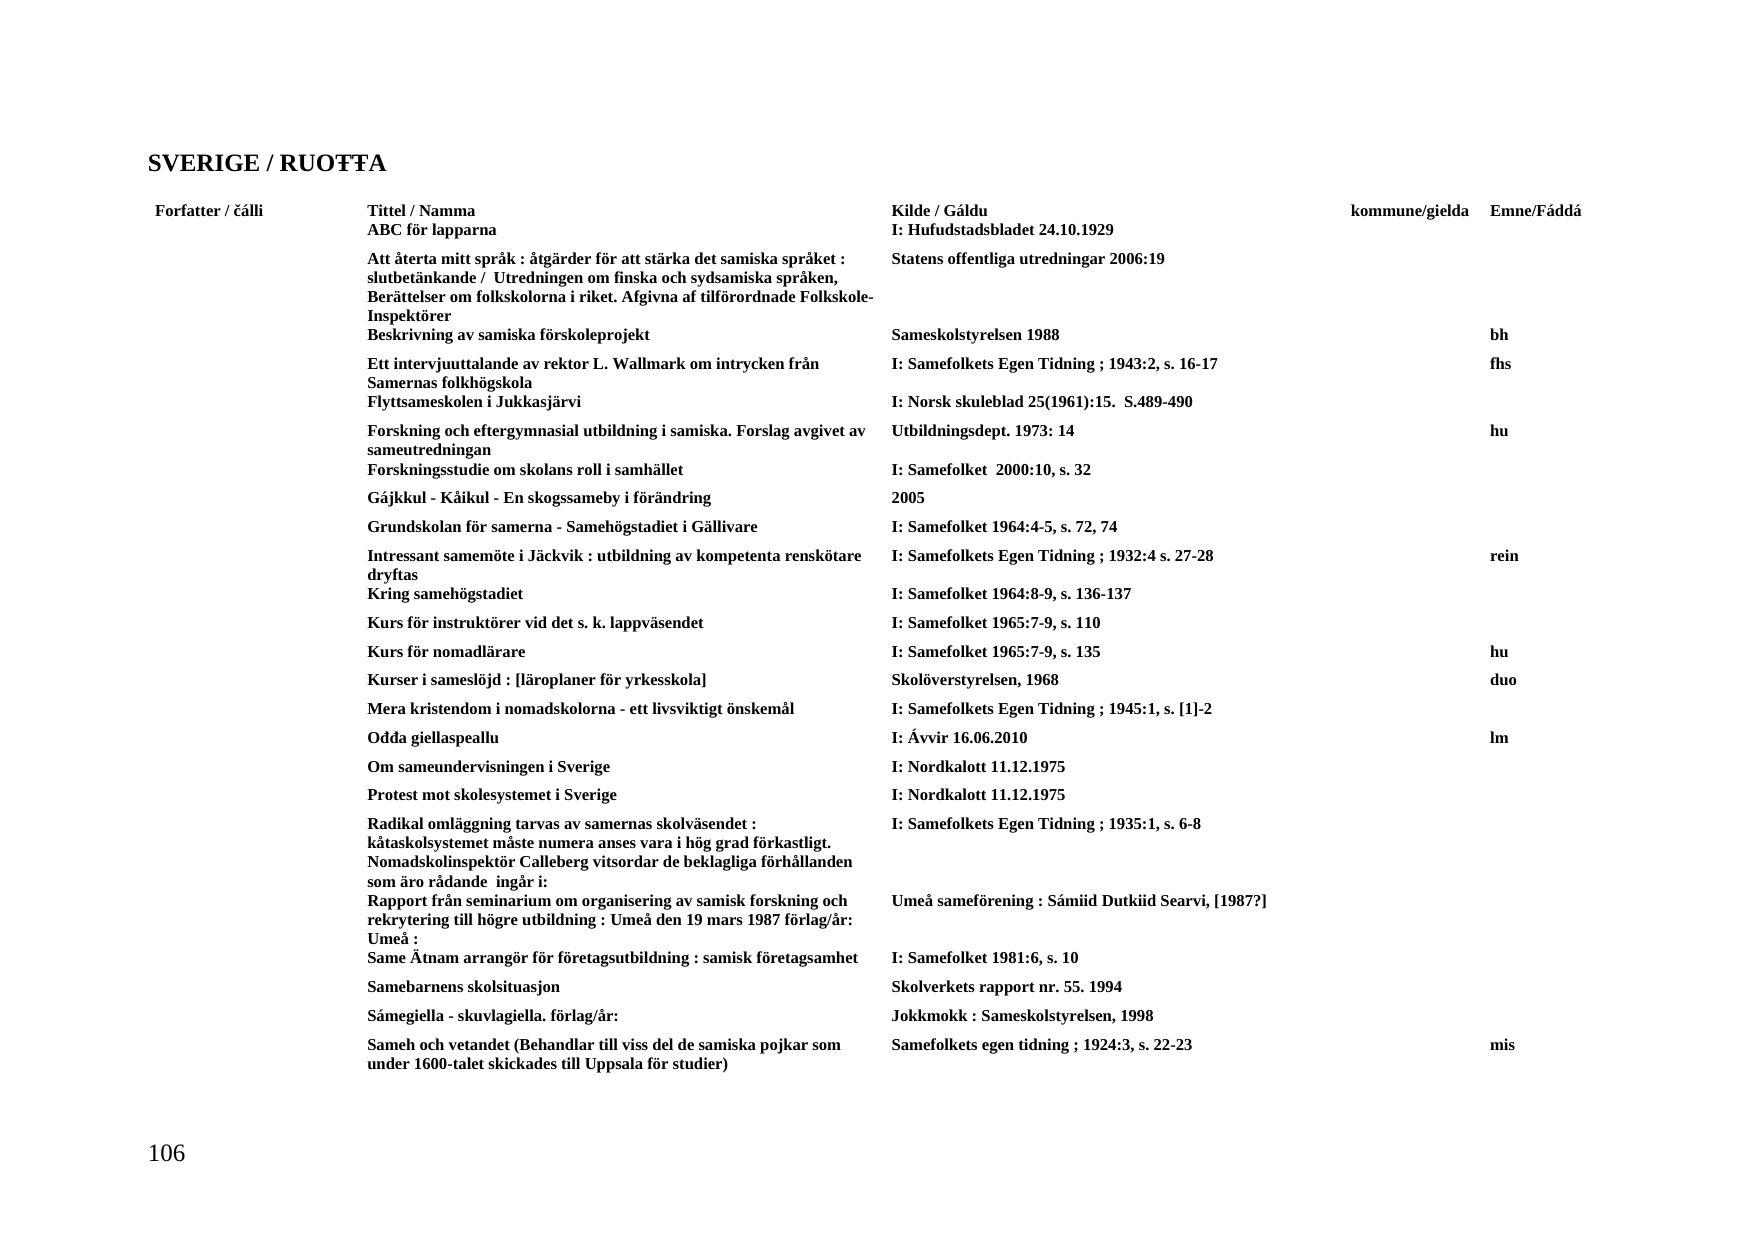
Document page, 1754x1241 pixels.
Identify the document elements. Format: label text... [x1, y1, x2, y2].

table_cell Kurs för nomadlärare [360, 641, 884, 670]
table_cell Protest mot skolesystemet i Sverige [360, 785, 884, 814]
table_cell Jokkmokk : Sameskolstyrelsen, 1998 [884, 1006, 1343, 1034]
table_cell [148, 325, 360, 354]
table_cell bh [1483, 325, 1606, 354]
table_cell [148, 584, 360, 613]
table_cell [148, 728, 360, 756]
table_cell [148, 613, 360, 641]
table_cell [1343, 699, 1483, 728]
table_cell Flyttsameskolen i Jukkasjärvi [360, 392, 884, 421]
table_cell I: Samefolkets Egen Tidning ; 1943:2, s. 16-17 [884, 354, 1343, 392]
table_cell [148, 287, 360, 325]
table_cell [1483, 392, 1606, 421]
table_cell Same Ätnam arrangör för företagsutbildning : samisk företagsamhet [360, 948, 884, 977]
table_cell fhs [1483, 354, 1606, 392]
table_cell Skolverkets rapport nr. 55. 1994 [884, 977, 1343, 1006]
table_cell I: Samefolket 1964:4-5, s. 72, 74 [884, 517, 1343, 546]
table_cell [1483, 1006, 1606, 1034]
table_cell Ett intervjuuttalande av rektor L. Wallmark om intrycken från Samernas folkhögskola [360, 354, 884, 392]
table_cell Forskningsstudie om skolans roll i samhället [360, 459, 884, 488]
table_cell [148, 459, 360, 488]
table_header Kilde / Gáldu [884, 201, 1343, 220]
table_cell Om sameundervisningen i Sverige [360, 756, 884, 785]
table_cell [1343, 325, 1483, 354]
table_cell [148, 220, 360, 248]
table_cell [148, 641, 360, 670]
table_cell [1343, 517, 1483, 546]
table_cell hu [1483, 421, 1606, 459]
table_cell Samebarnens skolsituasjon [360, 977, 884, 1006]
table_cell [1343, 220, 1483, 248]
table_cell [1483, 517, 1606, 546]
table_cell I: Norsk skuleblad 25(1961):15. S.489-490 [884, 392, 1343, 421]
table_cell [148, 670, 360, 699]
table_header Tittel / Namma [360, 201, 884, 220]
table_cell Sameh och vetandet (Behandlar till viss del de samiska pojkar som under 1600-talet skickades till Uppsala för studier) [360, 1034, 884, 1073]
table_cell [884, 287, 1343, 325]
table_cell I: Hufudstadsbladet 24.10.1929 [884, 220, 1343, 248]
table_cell [148, 756, 360, 785]
table_cell Berättelser om folkskolorna i riket. Afgivna af tilförordnade Folkskole-Inspektörer [360, 287, 884, 325]
table_cell [1343, 488, 1483, 517]
table_cell I: Samefolkets Egen Tidning ; 1935:1, s. 6-8 [884, 814, 1343, 891]
table_cell Statens offentliga utredningar 2006:19 [884, 249, 1343, 287]
table_cell I: Samefolkets Egen Tidning ; 1945:1, s. [1]-2 [884, 699, 1343, 728]
table_cell [148, 392, 360, 421]
table_cell [1343, 948, 1483, 977]
table_cell I: Nordkalott 11.12.1975 [884, 785, 1343, 814]
table_cell I: Samefolket 1965:7-9, s. 110 [884, 613, 1343, 641]
table_cell ABC för lapparna [360, 220, 884, 248]
table_cell Kurser i sameslöjd : [läroplaner för yrkesskola] [360, 670, 884, 699]
table_cell [1343, 613, 1483, 641]
table_cell [1483, 488, 1606, 517]
table_cell [1343, 354, 1483, 392]
table_cell duo [1483, 670, 1606, 699]
table_cell 2005 [884, 488, 1343, 517]
table_header Emne/Fáddá [1483, 201, 1606, 220]
table_cell Grundskolan för samerna - Samehögstadiet i Gällivare [360, 517, 884, 546]
table_cell [1483, 891, 1606, 948]
table_cell [148, 977, 360, 1006]
table_cell [1343, 641, 1483, 670]
table_cell [1483, 287, 1606, 325]
table_cell [148, 517, 360, 546]
table_cell Intressant samemöte i Jäckvik : utbildning av kompetenta renskötare dryftas [360, 546, 884, 584]
table_cell [148, 421, 360, 459]
table_cell [1343, 1034, 1483, 1073]
table_cell [148, 891, 360, 948]
table_cell [1343, 546, 1483, 584]
table_cell [1343, 459, 1483, 488]
table_cell I: Samefolket 2000:10, s. 32 [884, 459, 1343, 488]
table_cell I: Samefolket 1981:6, s. 10 [884, 948, 1343, 977]
table_cell Skolöverstyrelsen, 1968 [884, 670, 1343, 699]
table_cell [1483, 814, 1606, 891]
table_cell hu [1483, 641, 1606, 670]
table_cell [1343, 785, 1483, 814]
table_cell [148, 546, 360, 584]
table_cell [1483, 459, 1606, 488]
table_cell [1483, 613, 1606, 641]
table_cell Samefolkets egen tidning ; 1924:3, s. 22-23 [884, 1034, 1343, 1073]
table_cell [1343, 584, 1483, 613]
table_cell Beskrivning av samiska förskoleprojekt [360, 325, 884, 354]
table_cell Gájkkul - Kåikul - En skogssameby i förändring [360, 488, 884, 517]
table_cell [148, 354, 360, 392]
table_cell Kurs för instruktörer vid det s. k. lappväsendet [360, 613, 884, 641]
table_cell [1343, 670, 1483, 699]
table_cell [1343, 756, 1483, 785]
table_cell [1343, 891, 1483, 948]
text SVERIGE / RUOŦŦA [148, 148, 1606, 176]
table_cell [1483, 756, 1606, 785]
table_header kommune/gielda [1343, 201, 1483, 220]
table_cell [148, 1006, 360, 1034]
table_cell [1483, 948, 1606, 977]
table_cell Radikal omläggning tarvas av samernas skolväsendet : kåtaskolsystemet måste numera anses vara i hög grad förkastligt. Nomadskolinspektör Calleberg vitsordar de beklagliga förhållanden som äro rådande ingår i: [360, 814, 884, 891]
table_cell I: Ávvir 16.06.2010 [884, 728, 1343, 756]
table_cell Umeå sameförening : Sámiid Dutkiid Searvi, [1987?] [884, 891, 1343, 948]
table_cell [148, 488, 360, 517]
table_cell [1483, 785, 1606, 814]
table_cell Rapport från seminarium om organisering av samisk forskning och rekrytering till högre utbildning : Umeå den 19 mars 1987 förlag/år: Umeå : [360, 891, 884, 948]
table_cell Sameskolstyrelsen 1988 [884, 325, 1343, 354]
table_header Forfatter / čálli [148, 201, 360, 220]
table_cell I: Samefolket 1964:8-9, s. 136-137 [884, 584, 1343, 613]
table_cell [1343, 392, 1483, 421]
table_cell [1343, 1006, 1483, 1034]
table_cell Att återta mitt språk : åtgärder för att stärka det samiska språket : slutbetänkande / Utredningen om finska och sydsamiska språken, [360, 249, 884, 287]
table_cell [1343, 814, 1483, 891]
table_cell [1343, 287, 1483, 325]
table_cell [148, 785, 360, 814]
table_cell [1483, 220, 1606, 248]
table_cell Ođđa giellaspeallu [360, 728, 884, 756]
table_cell [1483, 584, 1606, 613]
table_cell [1343, 421, 1483, 459]
table_cell [148, 948, 360, 977]
table_cell [148, 814, 360, 891]
table_cell I: Samefolkets Egen Tidning ; 1932:4 s. 27-28 [884, 546, 1343, 584]
table_cell I: Samefolket 1965:7-9, s. 135 [884, 641, 1343, 670]
table_cell [148, 249, 360, 287]
table_cell [1483, 249, 1606, 287]
table_cell [1483, 699, 1606, 728]
table_cell [148, 699, 360, 728]
table_cell [1343, 977, 1483, 1006]
table_cell rein [1483, 546, 1606, 584]
table_cell I: Nordkalott 11.12.1975 [884, 756, 1343, 785]
table_cell [1343, 249, 1483, 287]
table_cell Mera kristendom i nomadskolorna - ett livsviktigt önskemål [360, 699, 884, 728]
table_cell Forskning och eftergymnasial utbildning i samiska. Forslag avgivet av sameutredningan [360, 421, 884, 459]
table_cell [148, 1034, 360, 1073]
table_cell Utbildningsdept. 1973: 14 [884, 421, 1343, 459]
table_cell [1483, 977, 1606, 1006]
table_cell Kring samehögstadiet [360, 584, 884, 613]
table_cell [1343, 728, 1483, 756]
table_cell lm [1483, 728, 1606, 756]
table_cell Sámegiella - skuvlagiella. förlag/år: [360, 1006, 884, 1034]
table_cell mis [1483, 1034, 1606, 1073]
